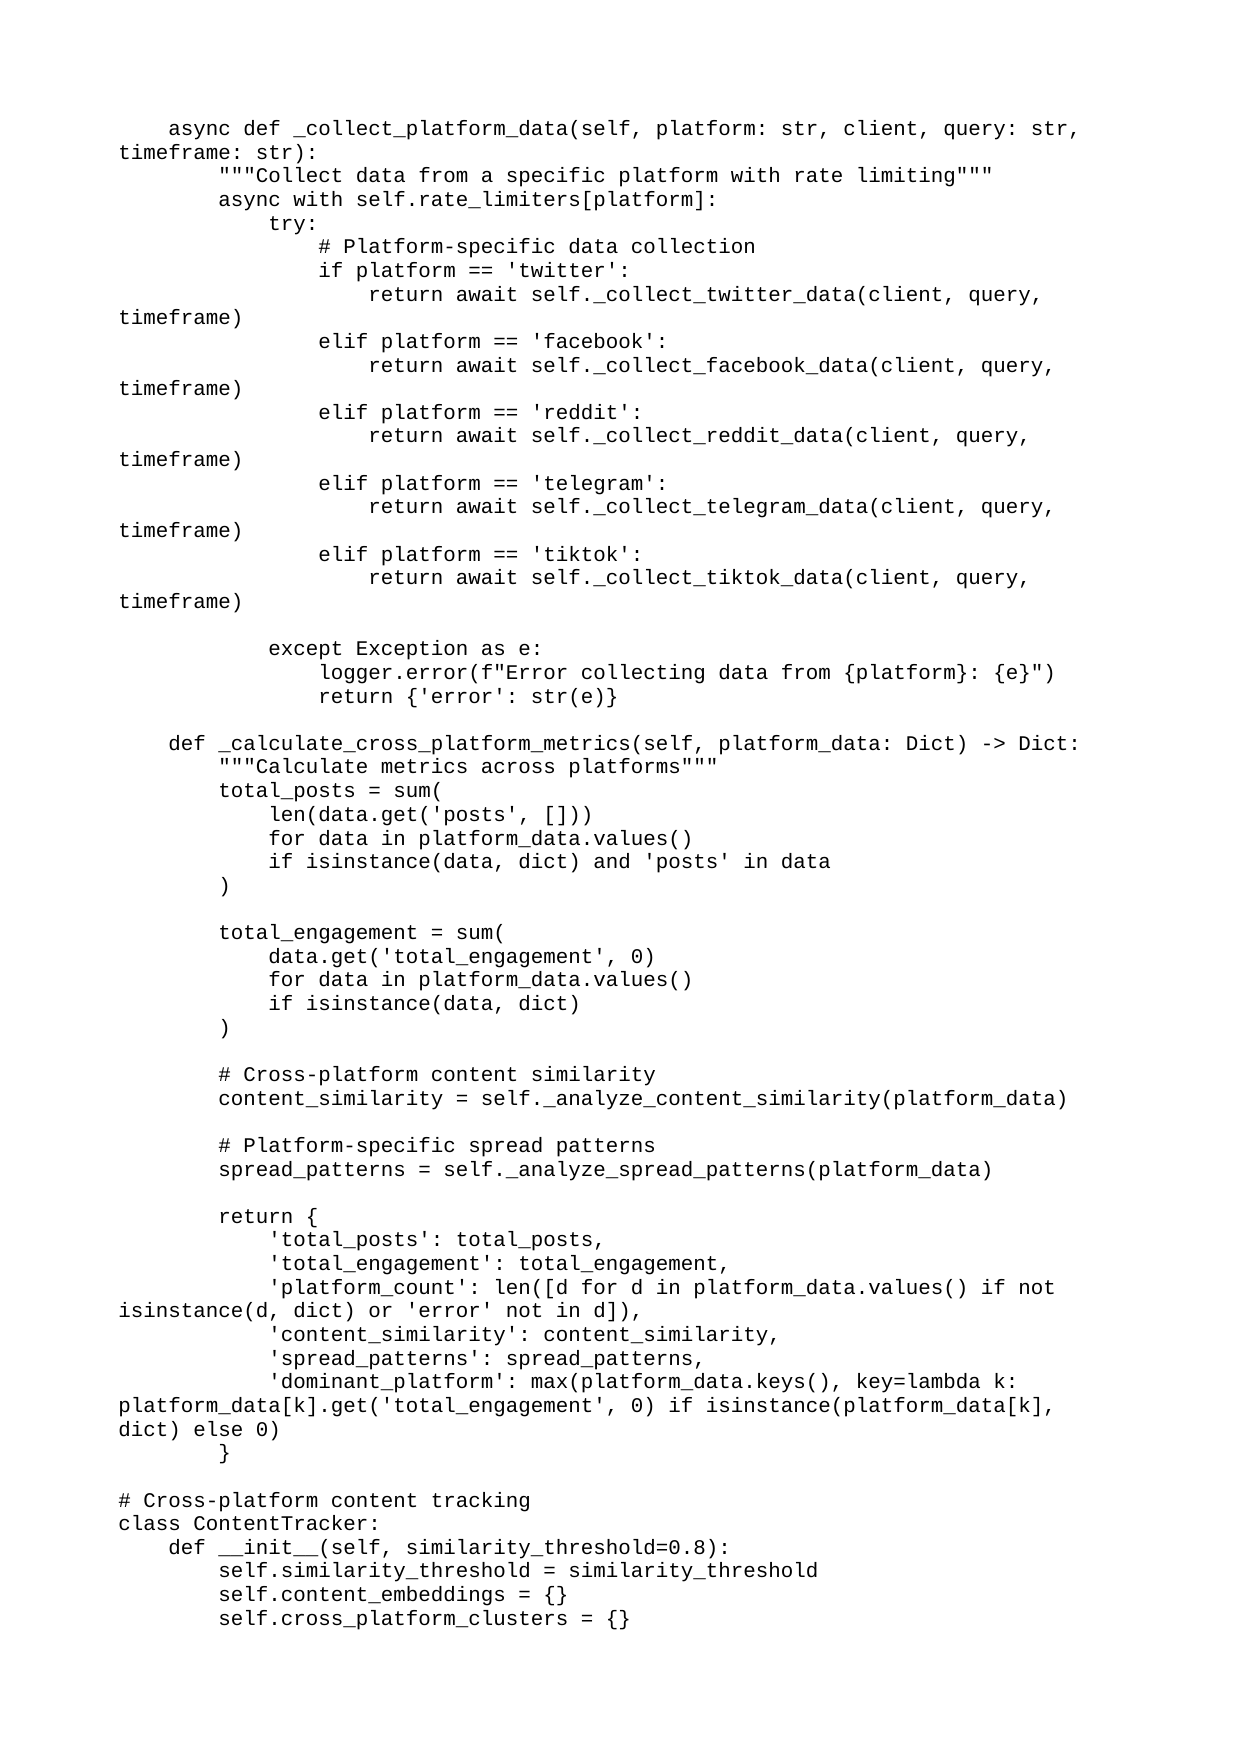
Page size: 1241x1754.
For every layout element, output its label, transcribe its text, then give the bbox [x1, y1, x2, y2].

text return await self._collect_tiktok_data(client, query, timeframe) [118, 567, 1122, 615]
text # Cross-platform content tracking [118, 1489, 1122, 1513]
text self.content_embeddings = {} [118, 1584, 1122, 1608]
text if platform == 'twitter': [118, 260, 1122, 284]
text def _calculate_cross_platform_metrics(self, platform_data: Dict) -> Dict: [118, 733, 1122, 757]
text return await self._collect_facebook_data(client, query, timeframe) [118, 354, 1122, 402]
text self.cross_platform_clusters = {} [118, 1608, 1122, 1631]
text async def _collect_platform_data(self, platform: str, client, query: str, timeframe: str): [118, 118, 1122, 165]
text class ContentTracker: [118, 1513, 1122, 1537]
text 'content_similarity': content_similarity, [118, 1324, 1122, 1348]
text elif platform == 'tiktok': [118, 544, 1122, 567]
text 'platform_count': len([d for d in platform_data.values() if not isinstance(d, dict) or 'error' not in d]), [118, 1277, 1122, 1324]
text total_engagement = sum( [118, 922, 1122, 946]
text return await self._collect_telegram_data(client, query, timeframe) [118, 496, 1122, 544]
text data.get('total_engagement', 0) [118, 946, 1122, 969]
text async with self.rate_limiters[platform]: [118, 189, 1122, 213]
text # Cross-platform content similarity [118, 1064, 1122, 1088]
text return {'error': str(e)} [118, 686, 1122, 709]
text if isinstance(data, dict) and 'posts' in data [118, 851, 1122, 875]
text return await self._collect_reddit_data(client, query, timeframe) [118, 426, 1122, 473]
text # Platform-specific data collection [118, 236, 1122, 260]
text 'total_posts': total_posts, [118, 1229, 1122, 1253]
text except Exception as e: [118, 638, 1122, 662]
text total_posts = sum( [118, 780, 1122, 804]
text 'spread_patterns': spread_patterns, [118, 1348, 1122, 1371]
text def __init__(self, similarity_threshold=0.8): [118, 1537, 1122, 1561]
text # Platform-specific spread patterns [118, 1135, 1122, 1158]
text self.similarity_threshold = similarity_threshold [118, 1561, 1122, 1584]
text """Calculate metrics across platforms""" [118, 757, 1122, 780]
text """Collect data from a specific platform with rate limiting""" [118, 165, 1122, 189]
text for data in platform_data.values() [118, 827, 1122, 851]
text elif platform == 'reddit': [118, 402, 1122, 426]
text return await self._collect_twitter_data(client, query, timeframe) [118, 284, 1122, 331]
text 'total_engagement': total_engagement, [118, 1253, 1122, 1277]
text ) [118, 875, 1122, 898]
text elif platform == 'facebook': [118, 331, 1122, 354]
text return { [118, 1206, 1122, 1229]
text } [118, 1442, 1122, 1466]
text ) [118, 1017, 1122, 1040]
text spread_patterns = self._analyze_spread_patterns(platform_data) [118, 1158, 1122, 1182]
text elif platform == 'telegram': [118, 473, 1122, 496]
text len(data.get('posts', [])) [118, 804, 1122, 827]
text for data in platform_data.values() [118, 969, 1122, 993]
text 'dominant_platform': max(platform_data.keys(), key=lambda k: platform_data[k].get('total_engagement', 0) if isinstance(platform_data[k], dict) else 0) [118, 1371, 1122, 1442]
text if isinstance(data, dict) [118, 993, 1122, 1017]
text try: [118, 213, 1122, 236]
text content_similarity = self._analyze_content_similarity(platform_data) [118, 1088, 1122, 1111]
text logger.error(f"Error collecting data from {platform}: {e}") [118, 662, 1122, 686]
